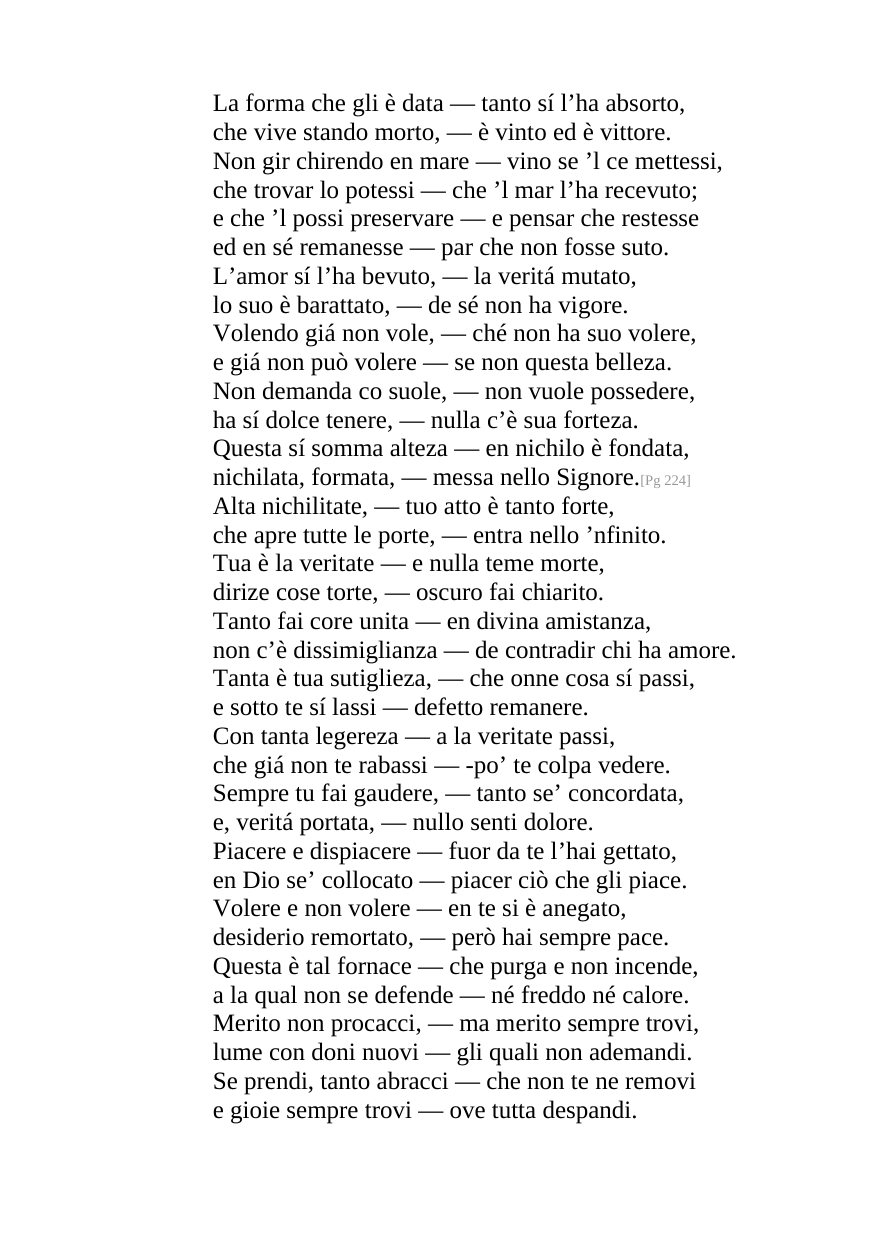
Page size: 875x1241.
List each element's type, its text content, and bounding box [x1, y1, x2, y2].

text Volendo giá non vole, — ché non ha suo volere, e giá non può volere — se non questa belleza. Non demanda co suole, — non vuole possedere, ha sí dolce tenere, — nulla c’è sua forteza. Questa sí somma alteza — en nichilo è fondata, nichilata, formata, — messa nello Signore.[Pg 224] [213, 318, 779, 491]
text Alta nichilitate, — tuo atto è tanto forte, che apre tutte le porte, — entra nello ’nfinito. Tua è la veritate — e nulla teme morte, dirize cose torte, — oscuro fai chiarito. Tanto fai core unita — en divina amistanza, non c’è dissimiglianza — de contradir chi ha amore. [213, 491, 779, 663]
text Merito non procacci, — ma merito sempre trovi, lume con doni nuovi — gli quali non ademandi. Se prendi, tanto abracci — che non te ne removi e gioie sempre trovi — ove tutta despandi. [213, 1008, 779, 1123]
text Piacere e dispiacere — fuor da te l’hai gettato, en Dio se’ collocato — piacer ciò che gli piace. Volere e non volere — en te si è anegato, desiderio remortato, — però hai sempre pace. Questa è tal fornace — che purga e non incende, a la qual non se defende — né freddo né calore. [213, 836, 779, 1008]
text Tanta è tua sutiglieza, — che onne cosa sí passi, e sotto te sí lassi — defetto remanere. Con tanta legereza — a la veritate passi, che giá non te rabassi — -po’ te colpa vedere. Sempre tu fai gaudere, — tanto se’ concordata, e, veritá portata, — nullo senti dolore. [213, 663, 779, 836]
text La forma che gli è data — tanto sí l’ha absorto, che vive stando morto, — è vinto ed è vittore. [213, 88, 779, 146]
text Non gir chirendo en mare — vino se ’l ce mettessi, che trovar lo potessi — che ’l mar l’ha recevuto; e che ’l possi preservare — e pensar che restesse ed en sé remanesse — par che non fosse suto. L’amor sí l’ha bevuto, — la veritá mutato, lo suo è barattato, — de sé non ha vigore. [213, 146, 779, 318]
